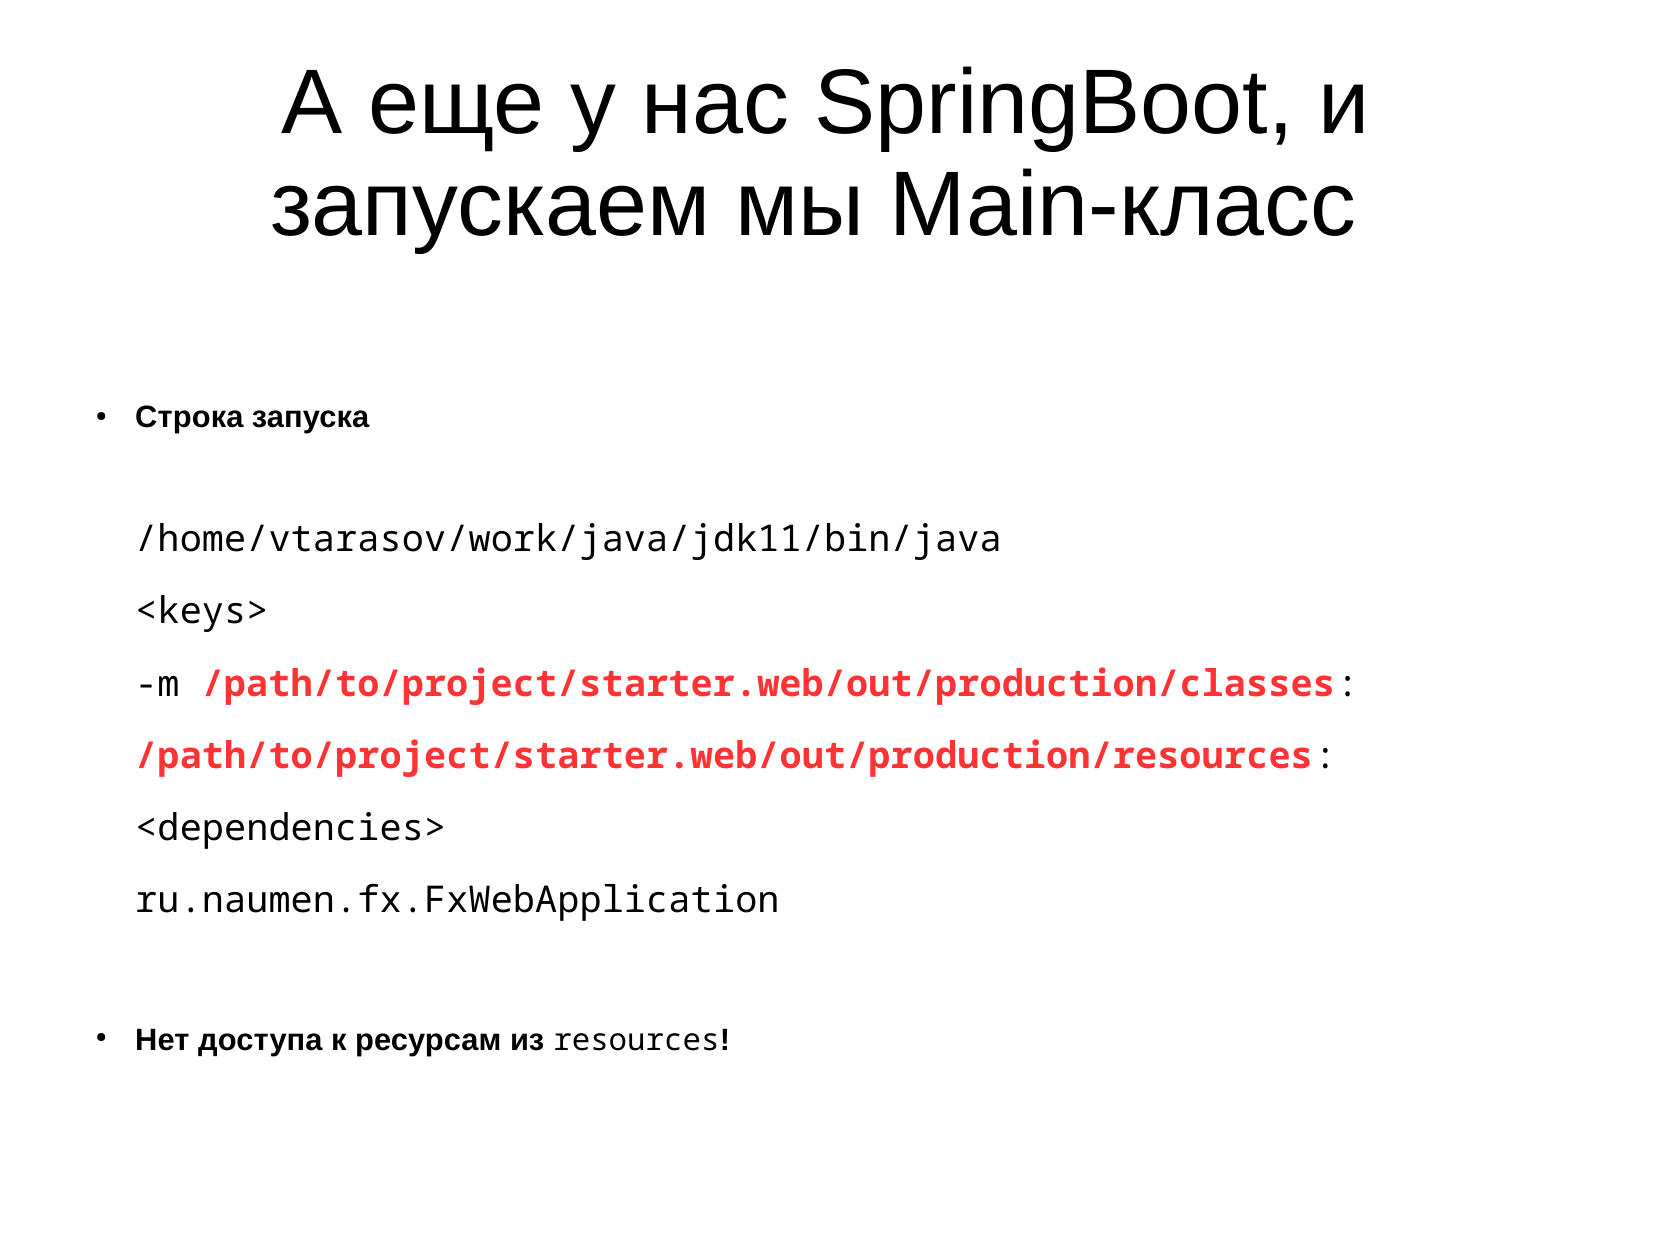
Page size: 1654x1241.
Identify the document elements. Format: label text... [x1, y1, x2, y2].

title А еще у нас SpringBoot, и запускаем мы Main-класс [82, 49, 1571, 257]
list Строка запуска /home/vtarasov/work/java/jdk11/bin/java <keys> -m /path/to/project/starter.web/out/production/classes: /path/to/project/starter.web/out/production/resources: <dependencies> ru.naumen.fx.FxWebApplication Нет доступа к ресурсам из resources! [82, 343, 1571, 1063]
